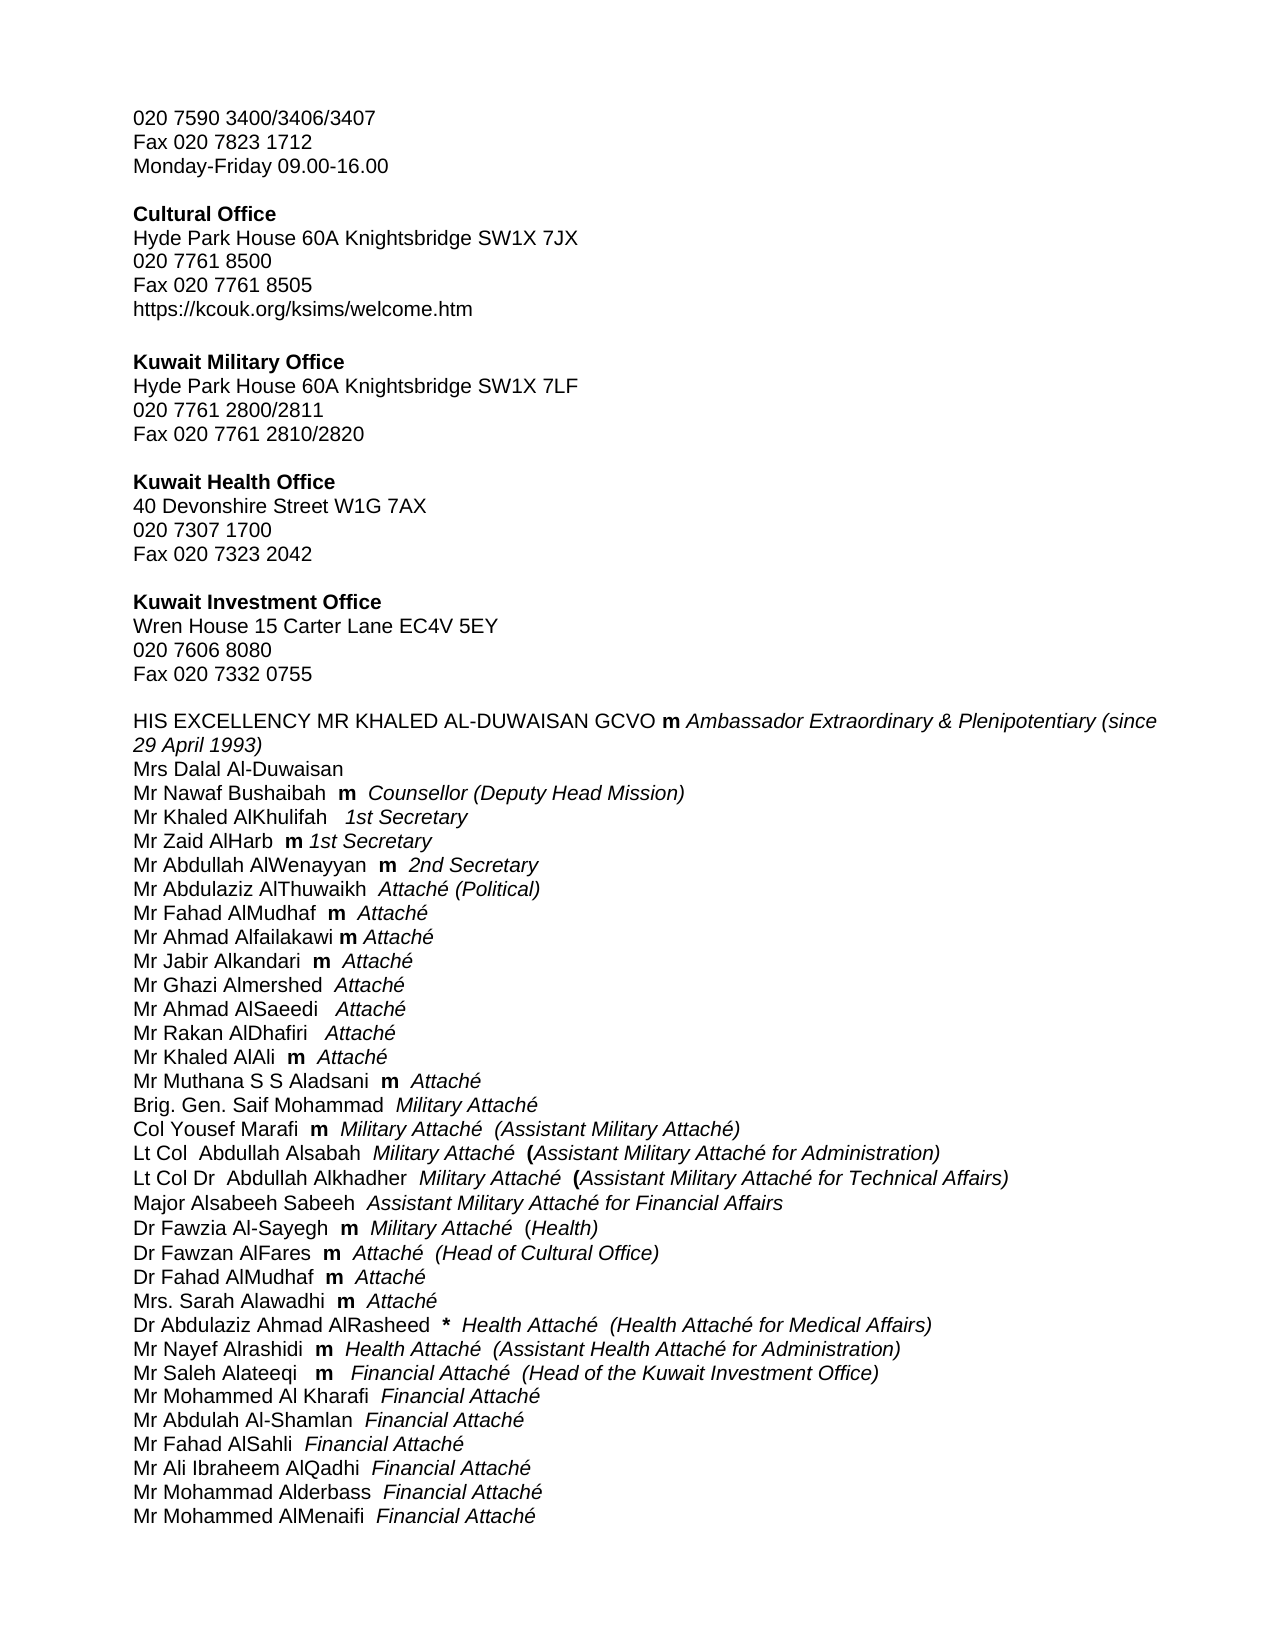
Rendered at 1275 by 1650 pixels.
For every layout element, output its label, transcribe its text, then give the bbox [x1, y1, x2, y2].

text Mr Mohammad Alderbass Financial Attaché [133, 1480, 1181, 1504]
text Mr Abdulah Al-Shamlan Financial Attaché [133, 1408, 1181, 1432]
text Fax 020 7761 2810/2820 [133, 422, 1181, 446]
text HIS EXCELLENCY MR KHALED AL-DUWAISAN GCVO m Ambassador Extraordinary & Plenipotentiary (since 29 April 1993) [133, 709, 1181, 757]
text Cultural Office [133, 201, 1181, 225]
text Mr Abdulaziz AlThuwaikh Attaché (Political) [133, 877, 1181, 901]
text 020 7761 8500 [133, 249, 1181, 273]
text Kuwait Military Office [133, 350, 1181, 374]
text Mr Saleh Alateeqi m Financial Attaché (Head of the Kuwait Investment Office) [133, 1360, 1181, 1384]
text Monday-Friday 09.00-16.00 [133, 153, 1181, 177]
text Major Alsabeeh Sabeeh Assistant Military Attaché for Financial Affairs [133, 1191, 1181, 1216]
text Mr Fahad AlSahli Financial Attaché [133, 1432, 1181, 1456]
text Fax 020 7761 8505 [133, 273, 1181, 297]
text Fax 020 7323 2042 [133, 542, 1181, 566]
text 020 7761 2800/2811 [133, 398, 1181, 422]
text Mr Nayef Alrashidi m Health Attaché (Assistant Health Attaché for Administration) [133, 1336, 1181, 1360]
text Mrs Dalal Al-Duwaisan [133, 757, 1181, 781]
text Mrs. Sarah Alawadhi m Attaché [133, 1288, 1181, 1312]
text Col Yousef Marafi m Military Attaché (Assistant Military Attaché) [133, 1117, 1181, 1141]
text Mr Fahad AlMudhaf m Attaché [133, 901, 1181, 925]
text Dr Abdulaziz Ahmad AlRasheed * Health Attaché (Health Attaché for Medical Affairs) [133, 1312, 1181, 1336]
text 020 7590 3400/3406/3407 [133, 106, 1181, 129]
text Hyde Park House 60A Knightsbridge SW1X 7JX [133, 225, 1181, 249]
text Brig. Gen. Saif Mohammad Military Attaché [133, 1093, 1181, 1117]
text Kuwait Health Office [133, 470, 1181, 494]
text Mr Ahmad Alfailakawi m Attaché [133, 925, 1181, 949]
text Mr Jabir Alkandari m Attaché [133, 949, 1181, 973]
text Mr Ali Ibraheem AlQadhi Financial Attaché [133, 1456, 1181, 1480]
text Mr Abdullah AlWenayyan m 2nd Secretary [133, 853, 1181, 877]
text Mr Nawaf Bushaibah m Counsellor (Deputy Head Mission) [133, 781, 1181, 805]
text Mr Ahmad AlSaeedi Attaché [133, 997, 1181, 1021]
text Lt Col Dr Abdullah Alkhadher Military Attaché (Assistant Military Attaché for Technical Affairs) [133, 1166, 1181, 1191]
text Mr Khaled AlKhulifah 1st Secretary [133, 805, 1181, 829]
text Mr Khaled AlAli m Attaché [133, 1045, 1181, 1069]
text Hyde Park House 60A Knightsbridge SW1X 7LF [133, 374, 1181, 398]
text Lt Col Abdullah Alsabah Military Attaché (Assistant Military Attaché for Administration) [133, 1141, 1181, 1166]
text Mr Rakan AlDhafiri Attaché [133, 1021, 1181, 1045]
text 40 Devonshire Street W1G 7AX [133, 494, 1181, 518]
text Kuwait Investment Office [133, 589, 1181, 613]
text Mr Muthana S S Aladsani m Attaché [133, 1069, 1181, 1093]
text 020 7307 1700 [133, 518, 1181, 542]
text Mr Ghazi Almershed Attaché [133, 973, 1181, 997]
text Dr Fahad AlMudhaf m Attaché [133, 1264, 1181, 1288]
text Dr Fawzia Al-Sayegh m Military Attaché (Health) [133, 1216, 1181, 1241]
text https://kcouk.org/ksims/welcome.htm [133, 297, 1181, 321]
text Dr Fawzan AlFares m Attaché (Head of Cultural Office) [133, 1241, 1181, 1264]
text Mr Mohammed Al Kharafi Financial Attaché [133, 1384, 1181, 1408]
text Mr Zaid AlHarb m 1st Secretary [133, 829, 1181, 853]
text Wren House 15 Carter Lane EC4V 5EY [133, 613, 1181, 637]
text Fax 020 7823 1712 [133, 129, 1181, 153]
text Mr Mohammed AlMenaifi Financial Attaché [133, 1504, 1181, 1528]
text 020 7606 8080 [133, 637, 1181, 661]
text Fax 020 7332 0755 [133, 661, 1181, 685]
